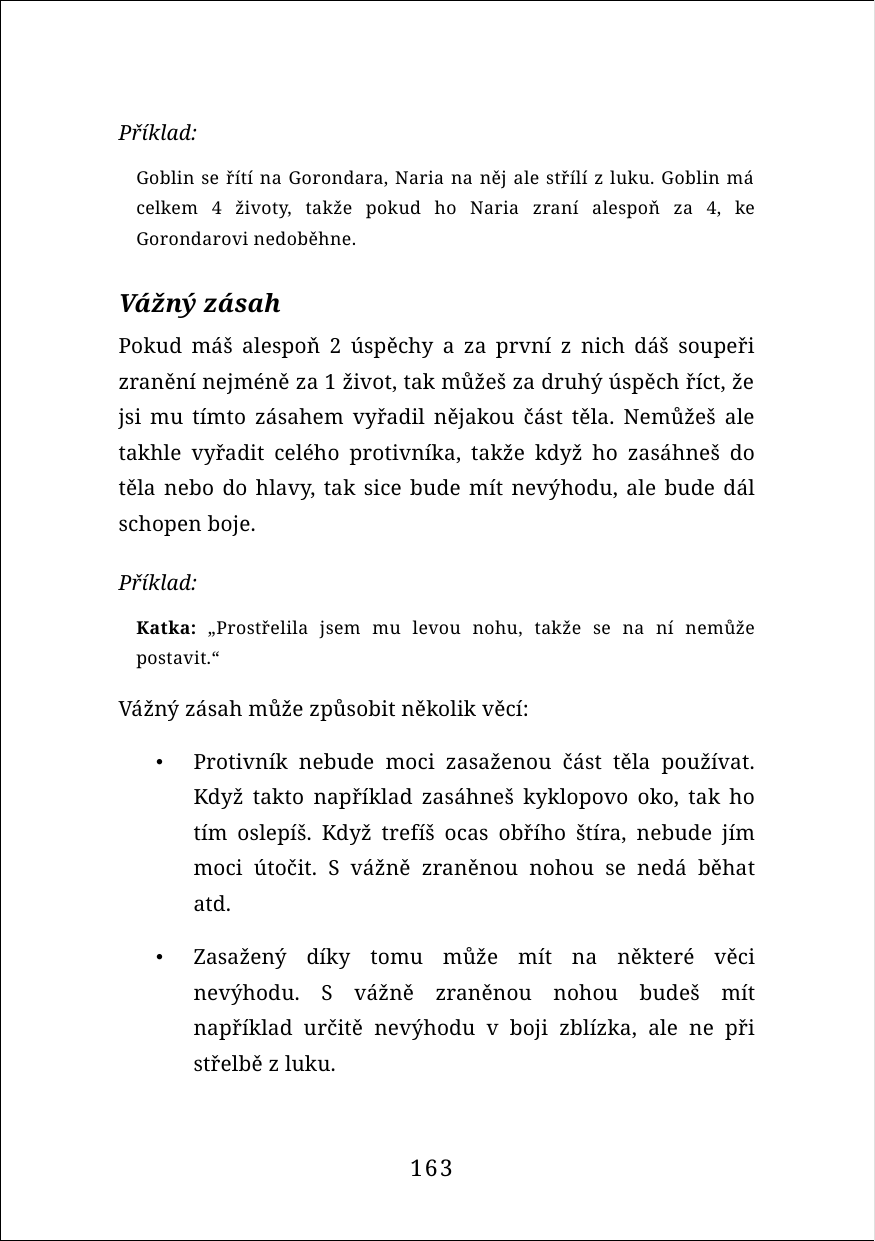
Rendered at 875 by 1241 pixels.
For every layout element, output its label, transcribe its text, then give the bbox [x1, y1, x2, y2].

list Protivník nebude moci zasaženou část těla používat. Když takto například zasáhneš kyklopovo oko, tak ho tím oslepíš. Když trefíš ocas obřího štíra, nebude jím moci útočit. S vážně zraněnou nohou se nedá běhat atd. [156, 747, 756, 917]
text Příklad: [118, 568, 756, 597]
subtitle Vážný zásah [118, 286, 756, 320]
text Příklad: [118, 118, 756, 147]
text Pokud máš alespoň 2 úspěchy a za první z nich dáš soupeři zranění nejméně za 1 život, tak můžeš za druhý úspěch říct, že jsi mu tímto zásahem vyřadil nějakou část těla. Nemůžeš ale takhle vyřadit celého protivníka, takže když ho zasáhneš do těla nebo do hlavy, tak sice bude mít nevýhodu, ale bude dál schopen boje. [118, 331, 756, 537]
text Vážný zásah může způsobit několik věcí: [118, 694, 756, 722]
text Goblin se řítí na Gorondara, Naria na něj ale střílí z luku. Goblin má celkem 4 životy, takže pokud ho Naria zraní alespoň za 4, ke Gorondarovi nedoběhne. [136, 166, 756, 250]
list Zasažený díky tomu může mít na některé věci nevýhodu. S vážně zraněnou nohou budeš mít například určitě nevýhodu v boji zblízka, ale ne při střelbě z luku. [156, 942, 756, 1077]
text Katka: „Prostřelila jsem mu levou nohu, takže se na ní nemůže postavit.“ [136, 616, 756, 670]
